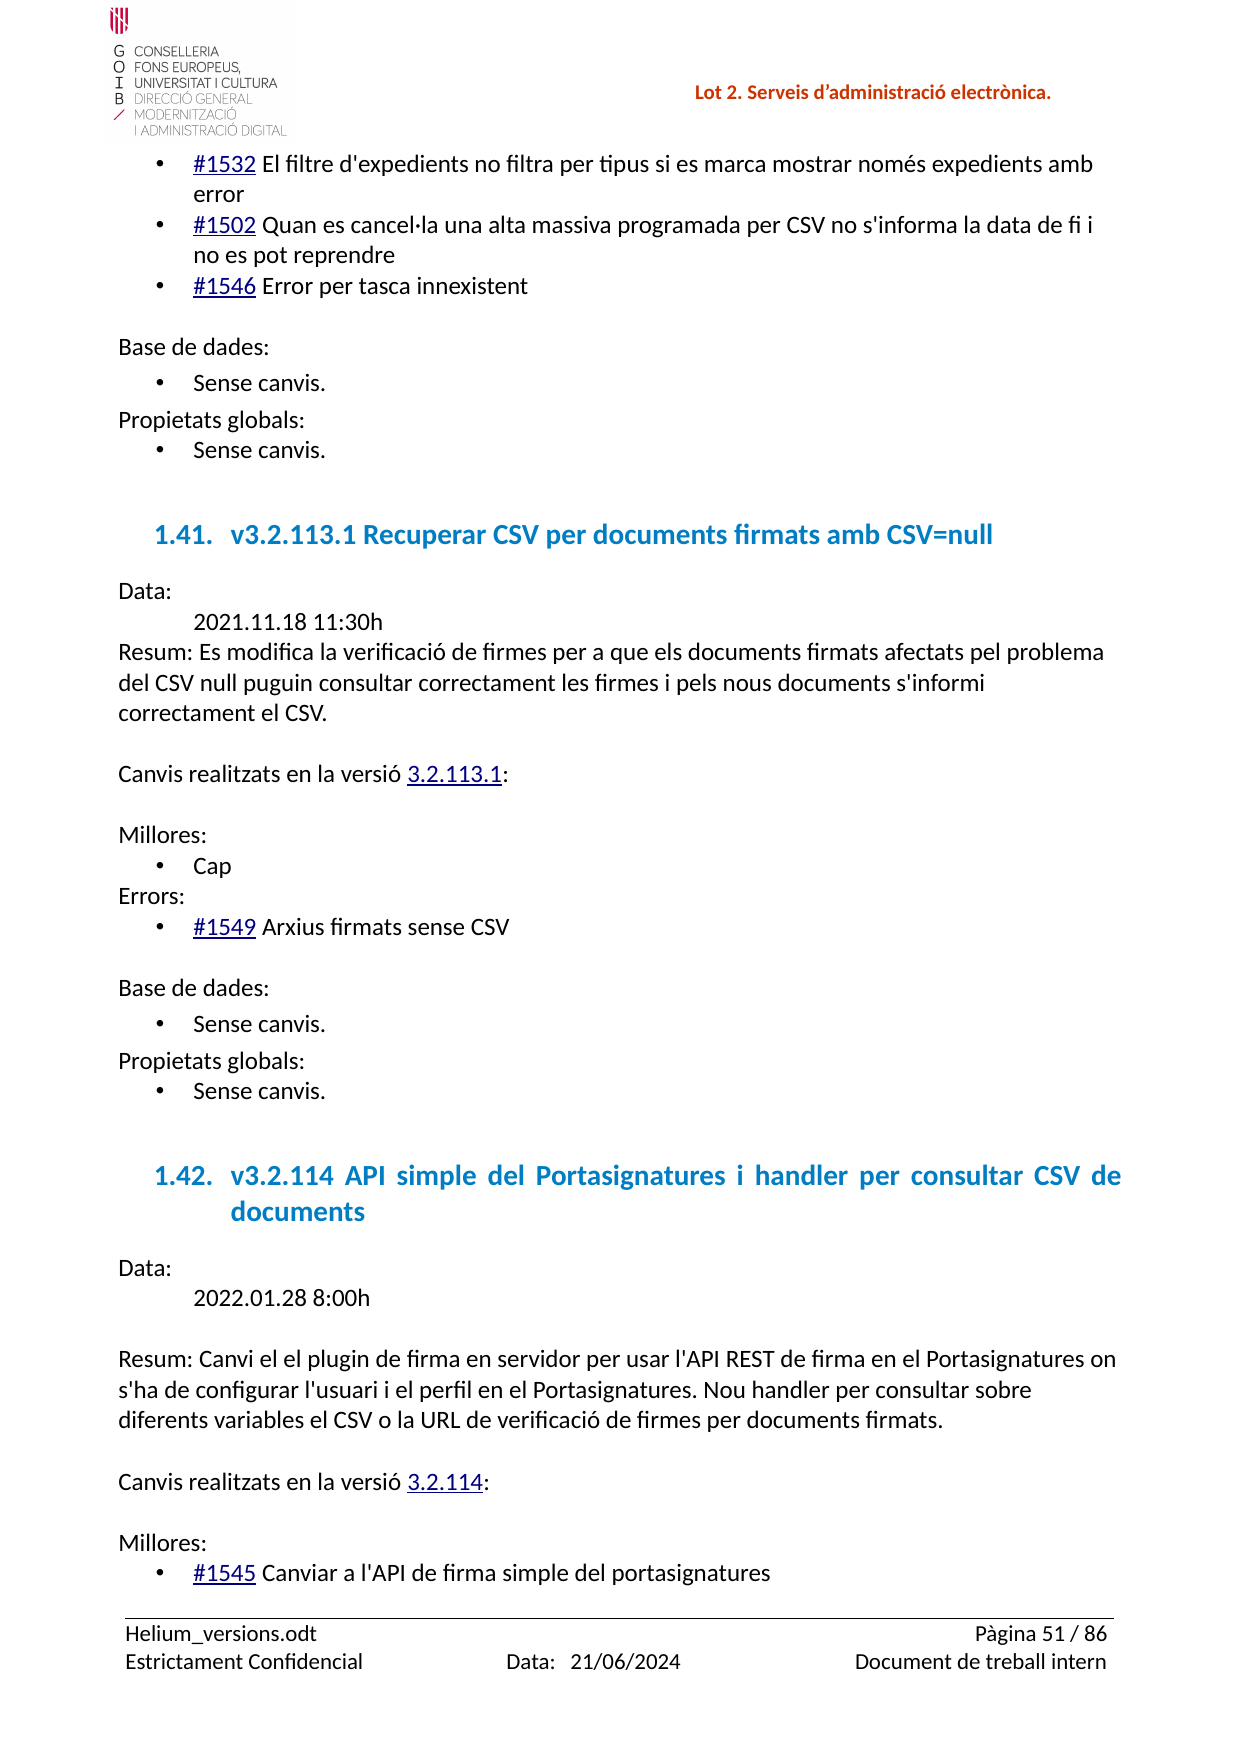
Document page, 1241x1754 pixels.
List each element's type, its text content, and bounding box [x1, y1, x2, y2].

text 2022.01.28 8:00h [118, 1282, 1122, 1313]
list Sense canvis. [156, 434, 1122, 465]
subtitle v3.2.113.1 Recuperar CSV per documents firmats amb CSV=null [153, 516, 1122, 552]
list #1549 Arxius firmats sense CSV [156, 911, 1122, 941]
list #1532 El filtre d'expedients no filtra per tipus si es marca mostrar només expedients amb error [156, 148, 1122, 209]
picture [100, 0, 297, 144]
text Propietats globals: [118, 404, 1122, 434]
text Millores: [118, 1527, 1122, 1557]
list #1502 Quan es cancel·la una alta massiva programada per CSV no s'informa la data de fi i no es pot reprendre [156, 209, 1122, 270]
text Errors: [118, 880, 1122, 911]
list #1546 Error per tasca innexistent [156, 270, 1122, 300]
subtitle v3.2.114 API simple del Portasignatures i handler per consultar CSV de documents [153, 1157, 1122, 1228]
list #1545 Canviar a l'API de firma simple del portasignatures [156, 1557, 1122, 1588]
text Canvis realitzats en la versió 3.2.113.1: [118, 758, 1122, 789]
list Sense canvis. [156, 367, 1122, 398]
text Millores: [118, 819, 1122, 850]
text Propietats globals: [118, 1045, 1122, 1075]
list Sense canvis. [156, 1075, 1122, 1106]
list Sense canvis. [156, 1008, 1122, 1039]
text Base de dades: [118, 331, 1122, 361]
text Resum: Es modifica la verificació de firmes per a que els documents firmats afectats pel problema del CSV null puguin consultar correctament les firmes i pels nous documents s'informi correctament el CSV. [118, 636, 1122, 728]
list Cap [156, 850, 1122, 880]
text Resum: Canvi el el plugin de firma en servidor per usar l'API REST de firma en el Portasignatures on s'ha de configurar l'usuari i el perfil en el Portasignatures. Nou handler per consultar sobre diferents variables el CSV o la URL de verificació de firmes per documents firmats. [118, 1343, 1122, 1435]
text Base de dades: [118, 972, 1122, 1002]
text Data: [118, 575, 1122, 606]
text Canvis realitzats en la versió 3.2.114: [118, 1466, 1122, 1496]
text 2021.11.18 11:30h [118, 606, 1122, 636]
text Data: [118, 1252, 1122, 1282]
